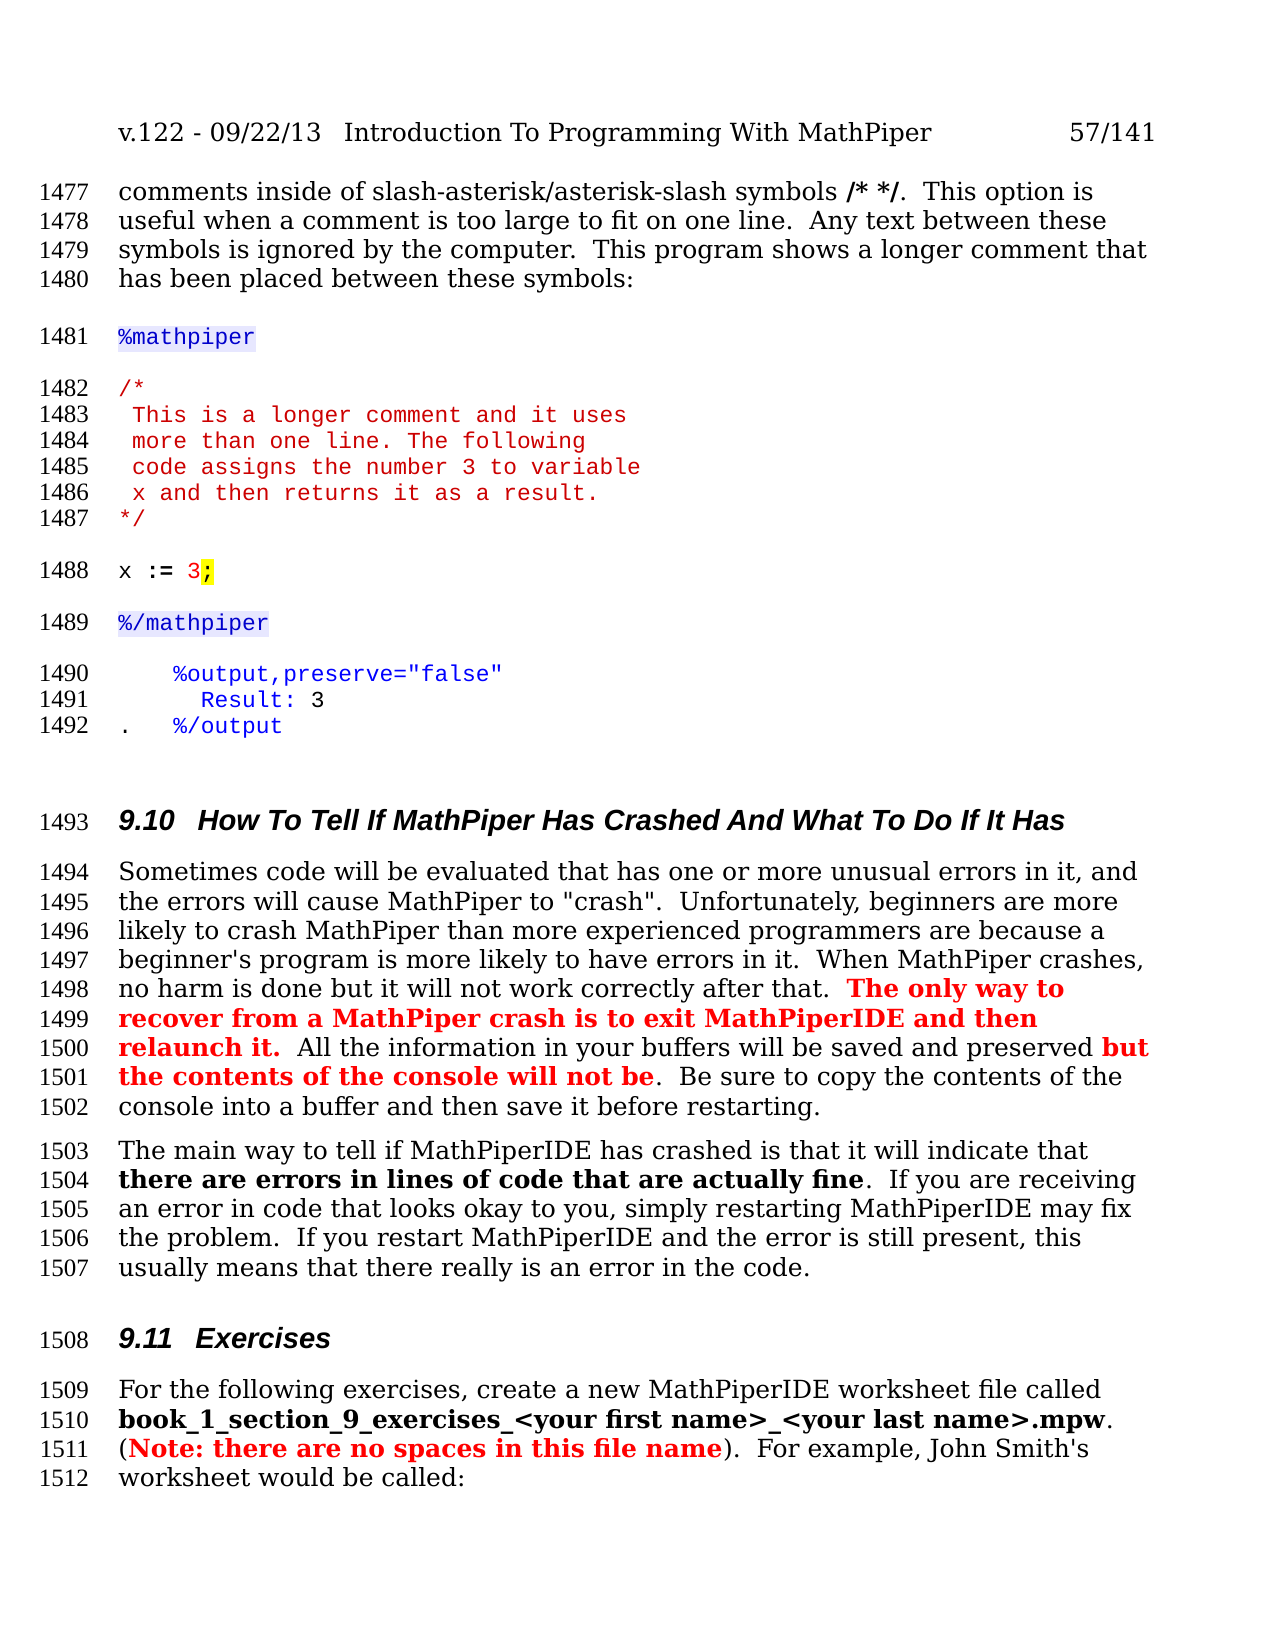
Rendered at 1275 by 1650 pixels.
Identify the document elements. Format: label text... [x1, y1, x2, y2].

subtitle How To Tell If MathPiper Has Crashed And What To Do If It Has [118, 803, 1157, 837]
text The main way to tell if MathPiperIDE has crashed is that it will indicate that there are errors in lines of code that are actually fine. If you are receiving an error in code that looks okay to you, simply restarting MathPiperIDE may fix the problem. If you restart MathPiperIDE and the error is still present, this usually means that there really is an error in the code. [118, 1136, 1157, 1282]
text code assigns the number 3 to variable [118, 455, 1157, 481]
text %output,preserve="false" [118, 663, 1157, 689]
text more than one line. The following [118, 429, 1157, 455]
text /* [118, 377, 1157, 403]
text Sometimes code will be evaluated that has one or more unusual errors in it, and the errors will cause MathPiper to "crash". Unfortunately, beginners are more likely to crash MathPiper than more experienced programmers are because a beginner's program is more likely to have errors in it. When MathPiper crashes, no harm is done but it will not work correctly after that. The only way to recover from a MathPiper crash is to exit MathPiperIDE and then relaunch it. All the information in your buffers will be saved and preserved but the contents of the console will not be. Be sure to copy the contents of the console into a buffer and then save it before restarting. [118, 858, 1157, 1121]
text . %/output [118, 715, 1157, 741]
text %mathpiper [118, 326, 1157, 352]
text For the following exercises, create a new MathPiperIDE worksheet file called book_1_section_9_exercises_<your first name>_<your last name>.mpw. (Note: there are no spaces in this file name). For example, John Smith's worksheet would be called: [118, 1376, 1157, 1493]
text */ [118, 507, 1157, 533]
text x and then returns it as a result. [118, 481, 1157, 507]
text This is a longer comment and it uses [118, 403, 1157, 429]
text Result: 3 [118, 689, 1157, 715]
text x := 3; [118, 559, 1157, 585]
text %/mathpiper [118, 611, 1157, 637]
subtitle Exercises [118, 1321, 1157, 1354]
text comments inside of slash-asterisk/asterisk-slash symbols /* */. This option is useful when a comment is too large to fit on one line. Any text between these symbols is ignored by the computer. This program shows a longer comment that has been placed between these symbols: [118, 177, 1157, 294]
